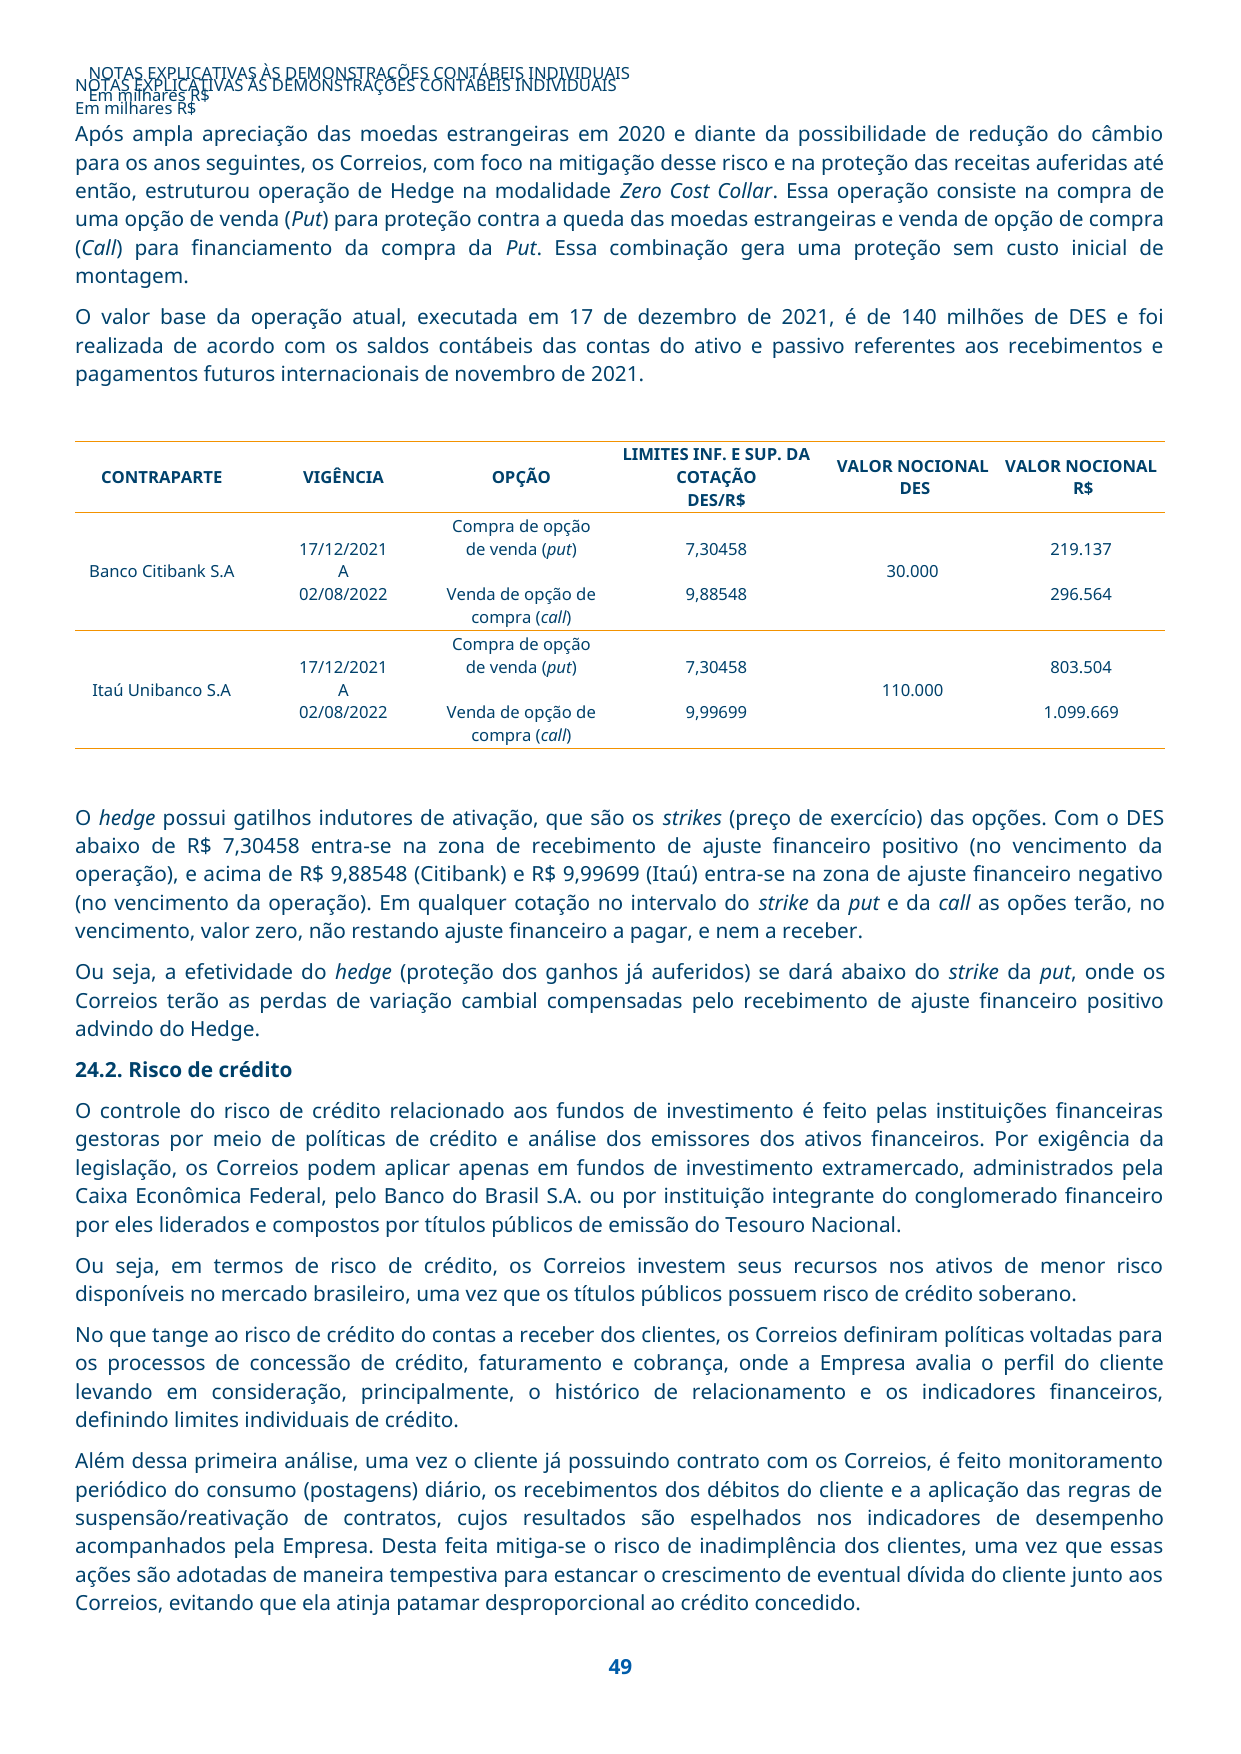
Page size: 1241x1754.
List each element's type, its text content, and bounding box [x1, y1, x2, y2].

text O hedge possui gatilhos indutores de ativação, que são os strikes (preço de exercício) das opções. Com o DES abaixo de R$ 7,30458 entra-se na zona de recebimento de ajuste financeiro positivo (no vencimento da operação), e acima de R$ 9,88548 (Citibank) e R$ 9,99699 (Itaú) entra-se na zona de ajuste financeiro negativo (no vencimento da operação). Em qualquer cotação no intervalo do strike da put e da call as opões terão, no vencimento, valor zero, não restando ajuste financeiro a pagar, e nem a receber. [75, 803, 1165, 945]
text O valor base da operação atual, executada em 17 de dezembro de 2021, é de 140 milhões de DES e foi realizada de acordo com os saldos contábeis das contas do ativo e passivo referentes aos recebimentos e pagamentos futuros internacionais de novembro de 2021. [75, 302, 1165, 388]
table_cell 17/12/2021 A 02/08/2022 [248, 631, 438, 748]
table_cell 219.137 296.564 [997, 513, 1165, 630]
table_cell Compra de opção de venda (put) Venda de opção de compra (call) [438, 631, 604, 748]
table_header VIGÊNCIA [248, 442, 438, 512]
text Ou seja, a efetividade do hedge (proteção dos ganhos já auferidos) se dará abaixo do strike da put, onde os Correios terão as perdas de variação cambial compensadas pelo recebimento de ajuste financeiro positivo advindo do Hedge. [75, 957, 1165, 1043]
table_cell Itaú Unibanco S.A [75, 631, 248, 748]
list Risco de crédito [75, 1055, 1165, 1083]
table_header VALOR NOCIONAL R$ [997, 442, 1165, 512]
table_header CONTRAPARTE [75, 442, 248, 512]
text Após ampla apreciação das moedas estrangeiras em 2020 e diante da possibilidade de redução do câmbio para os anos seguintes, os Correios, com foco na mitigação desse risco e na proteção das receitas auferidas até então, estruturou operação de Hedge na modalidade Zero Cost Collar. Essa operação consiste na compra de uma opção de venda (Put) para proteção contra a queda das moedas estrangeiras e venda de opção de compra (Call) para financiamento da compra da Put. Essa combinação gera uma proteção sem custo inicial de montagem. [75, 119, 1165, 290]
text Além dessa primeira análise, uma vez o cliente já possuindo contrato com os Correios, é feito monitoramento periódico do consumo (postagens) diário, os recebimentos dos débitos do cliente e a aplicação das regras de suspensão/reativação de contratos, cujos resultados são espelhados nos indicadores de desempenho acompanhados pela Empresa. Desta feita mitiga-se o risco de inadimplência dos clientes, uma vez que essas ações são adotadas de maneira tempestiva para estancar o crescimento de eventual dívida do cliente junto aos Correios, evitando que ela atinja patamar desproporcional ao crédito concedido. [75, 1446, 1165, 1617]
table_cell 17/12/2021 A 02/08/2022 [248, 513, 438, 630]
table_cell 803.504 1.099.669 [997, 631, 1165, 748]
table_cell 110.000 [828, 631, 997, 748]
text No que tange ao risco de crédito do contas a receber dos clientes, os Correios definiram políticas voltadas para os processos de concessão de crédito, faturamento e cobrança, onde a Empresa avalia o perfil do cliente levando em consideração, principalmente, o histórico de relacionamento e os indicadores financeiros, definindo limites individuais de crédito. [75, 1320, 1165, 1434]
table_cell 7,30458 9,88548 [604, 513, 828, 630]
text Ou seja, em termos de risco de crédito, os Correios investem seus recursos nos ativos de menor risco disponíveis no mercado brasileiro, uma vez que os títulos públicos possuem risco de crédito soberano. [75, 1251, 1165, 1308]
table_cell Compra de opção de venda (put) Venda de opção de compra (call) [438, 513, 604, 630]
table_header LIMITES INF. E SUP. DA COTAÇÃO DES/R$ [604, 442, 828, 512]
table_header OPÇÃO [438, 442, 604, 512]
table_cell 30.000 [828, 513, 997, 630]
table_cell 7,30458 9,99699 [604, 631, 828, 748]
table_header VALOR NOCIONAL DES [828, 442, 997, 512]
text O controle do risco de crédito relacionado aos fundos de investimento é feito pelas instituições financeiras gestoras por meio de políticas de crédito e análise dos emissores dos ativos financeiros. Por exigência da legislação, os Correios podem aplicar apenas em fundos de investimento extramercado, administrados pela Caixa Econômica Federal, pelo Banco do Brasil S.A. ou por instituição integrante do conglomerado financeiro por eles liderados e compostos por títulos públicos de emissão do Tesouro Nacional. [75, 1096, 1165, 1238]
table_cell Banco Citibank S.A [75, 513, 248, 630]
